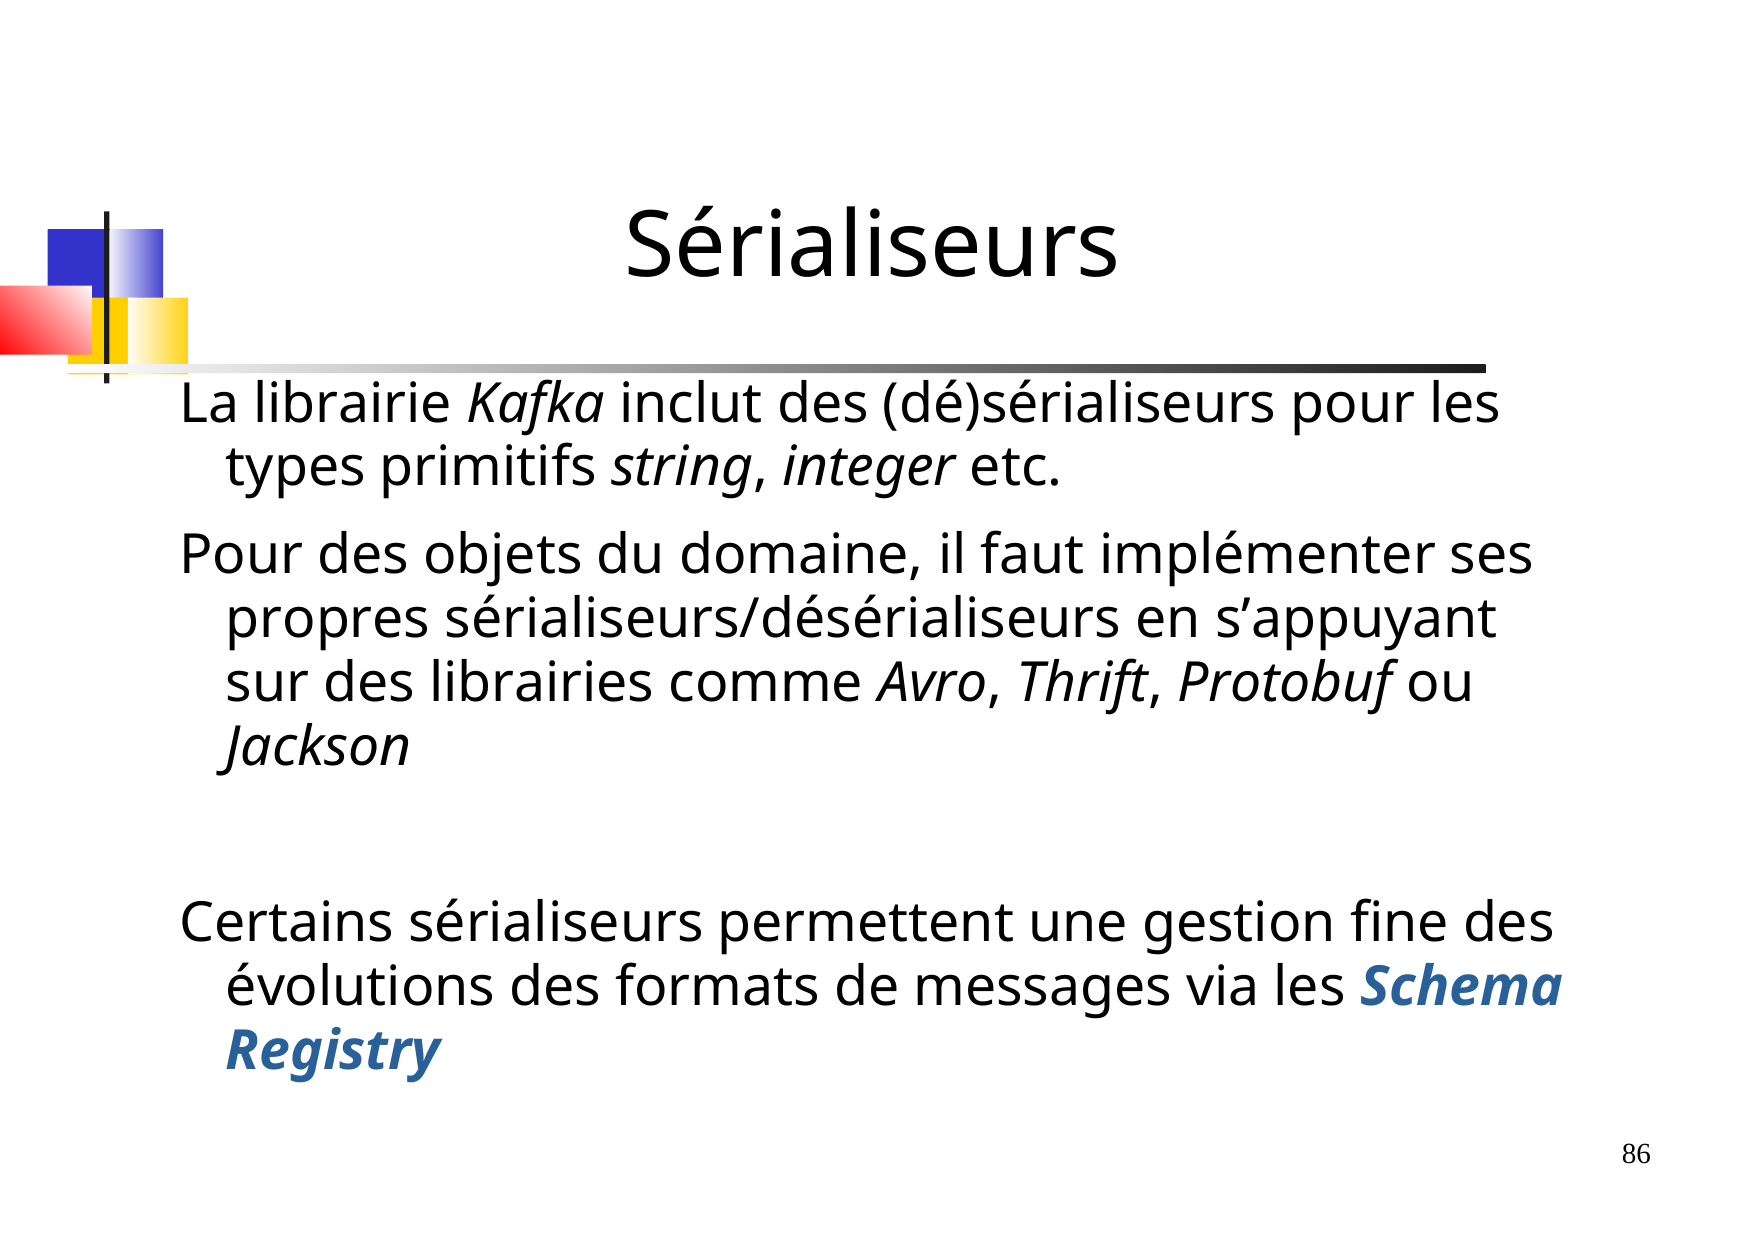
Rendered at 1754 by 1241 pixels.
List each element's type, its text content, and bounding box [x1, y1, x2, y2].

list La librairie Kafka inclut des (dé)sérialiseurs pour les types primitifs string, integer etc. Pour des objets du domaine, il faut implémenter ses propres sérialiseurs/désérialiseurs en s’appuyant sur des librairies comme Avro, Thrift, Protobuf ou Jackson Certains sérialiseurs permettent une gestion fine des évolutions des formats de messages via les Schema Registry [179, 371, 1567, 1091]
title Sérialiseurs [179, 139, 1567, 351]
